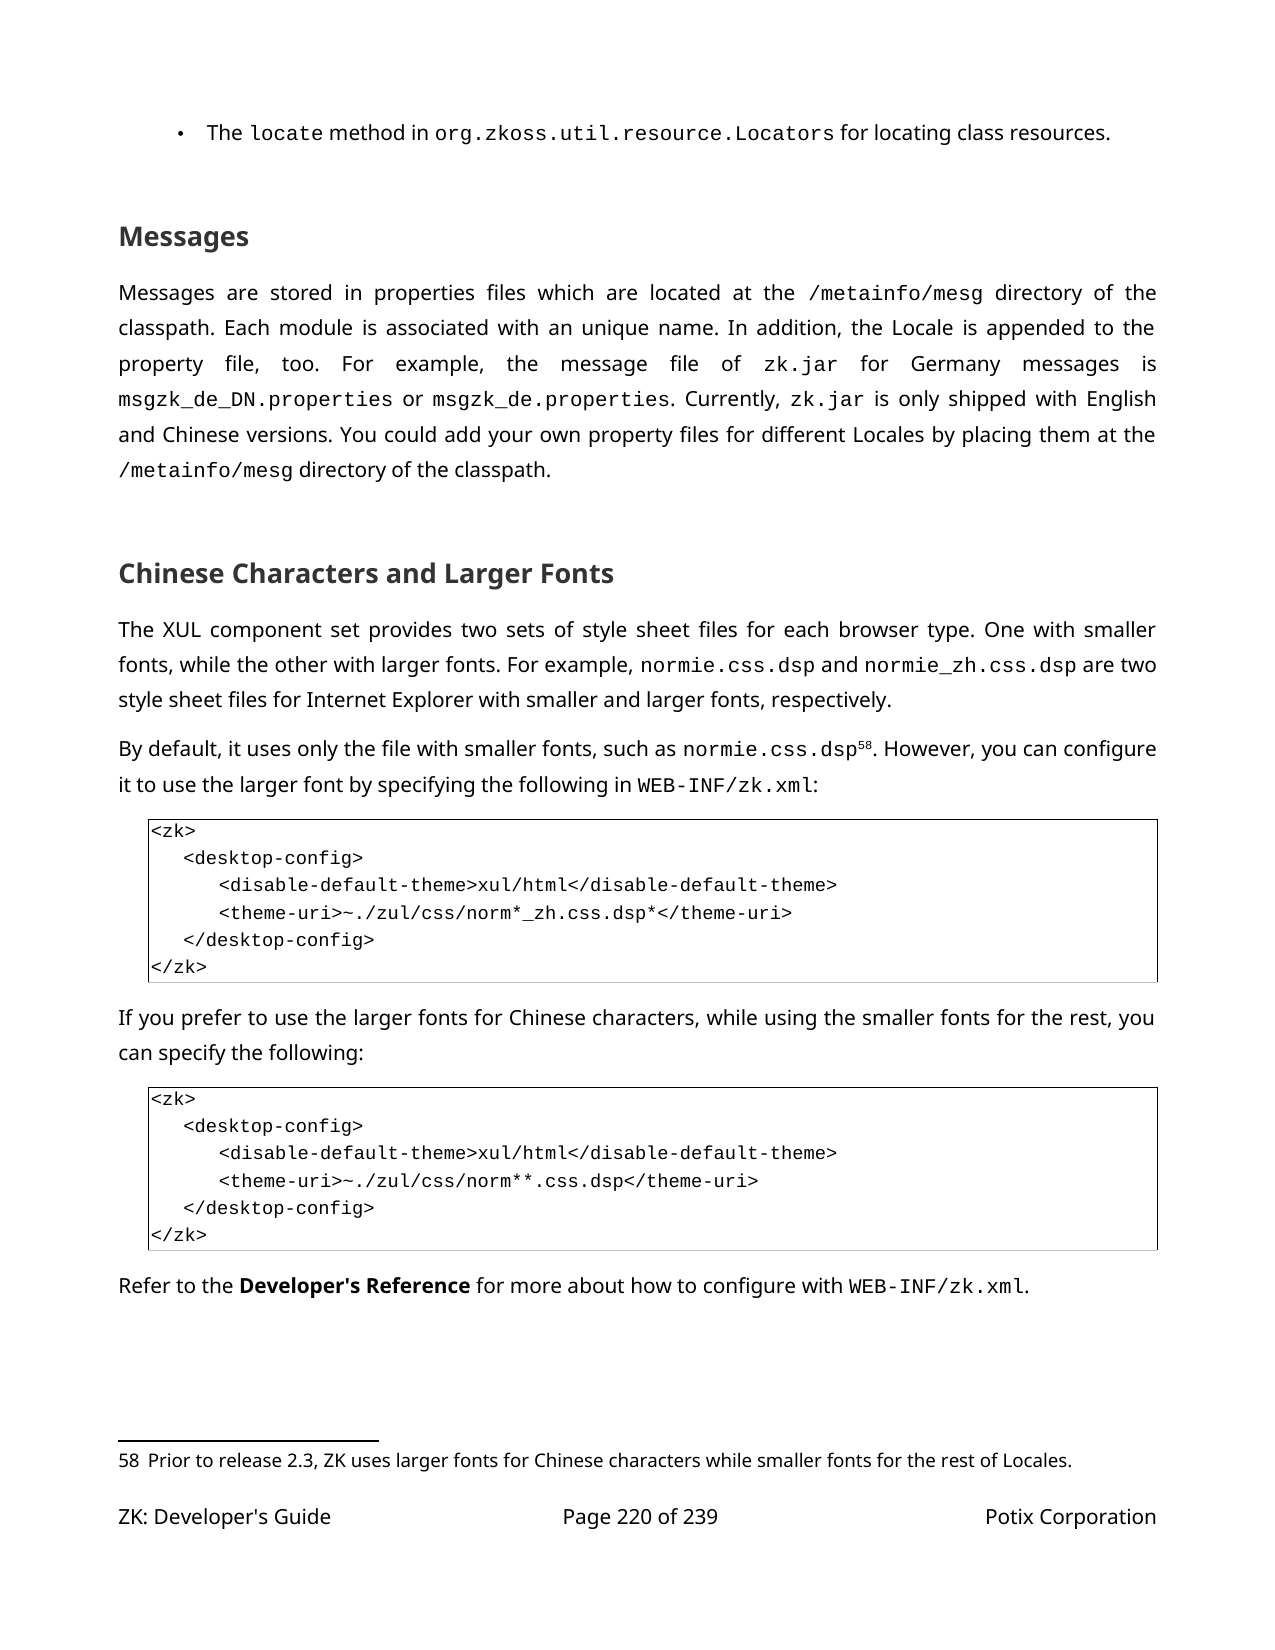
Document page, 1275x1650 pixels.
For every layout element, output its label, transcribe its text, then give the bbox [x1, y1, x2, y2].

subtitle Messages [118, 217, 1157, 254]
text <desktop-config> [149, 1114, 1157, 1138]
text If you prefer to use the larger fonts for Chinese characters, while using the smaller fonts for the rest, you can specify the following: [118, 1003, 1157, 1066]
subtitle Chinese Characters and Larger Fonts [118, 554, 1157, 591]
text Messages are stored in properties files which are located at the /metainfo/mesg directory of the classpath. Each module is associated with an unique name. In addition, the Locale is appended to the property file, too. For example, the message file of zk.jar for Germany messages is msgzk_de_DN.properties or msgzk_de.properties. Currently, zk.jar is only shipped with English and Chinese versions. You could add your own property files for different Locales by placing them at the /metainfo/mesg directory of the classpath. [118, 278, 1157, 483]
text By default, it uses only the file with smaller fonts, such as normie.css.dsp. However, you can configure it to use the larger font by specifying the following in WEB-INF/zk.xml: [118, 734, 1157, 798]
text <disable-default-theme>xul/html</disable-default-theme> [149, 873, 1157, 898]
text <zk> [149, 1088, 1157, 1111]
text <zk> [149, 820, 1157, 843]
text Refer to the Developer's Reference for more about how to configure with WEB-INF/zk.xml. [118, 1271, 1157, 1299]
text </zk> [149, 1223, 1157, 1250]
list The locate method in org.zkoss.util.resource.Locators for locating class resources. [177, 118, 1157, 147]
text <desktop-config> [149, 846, 1157, 870]
text <theme-uri>~./zul/css/norm*_zh.css.dsp*</theme-uri> [149, 901, 1157, 925]
text </zk> [149, 955, 1157, 982]
text <theme-uri>~./zul/css/norm**.css.dsp</theme-uri> [149, 1168, 1157, 1193]
text </desktop-config> [149, 1196, 1157, 1220]
text <disable-default-theme>xul/html</disable-default-theme> [149, 1141, 1157, 1166]
text Prior to release 2.3, ZK uses larger fonts for Chinese characters while smaller fonts for the rest of Locales. [118, 1447, 1157, 1473]
text The XUL component set provides two sets of style sheet files for each browser type. One with smaller fonts, while the other with larger fonts. For example, normie.css.dsp and normie_zh.css.dsp are two style sheet files for Internet Explorer with smaller and larger fonts, respectively. [118, 615, 1157, 714]
text </desktop-config> [149, 928, 1157, 952]
